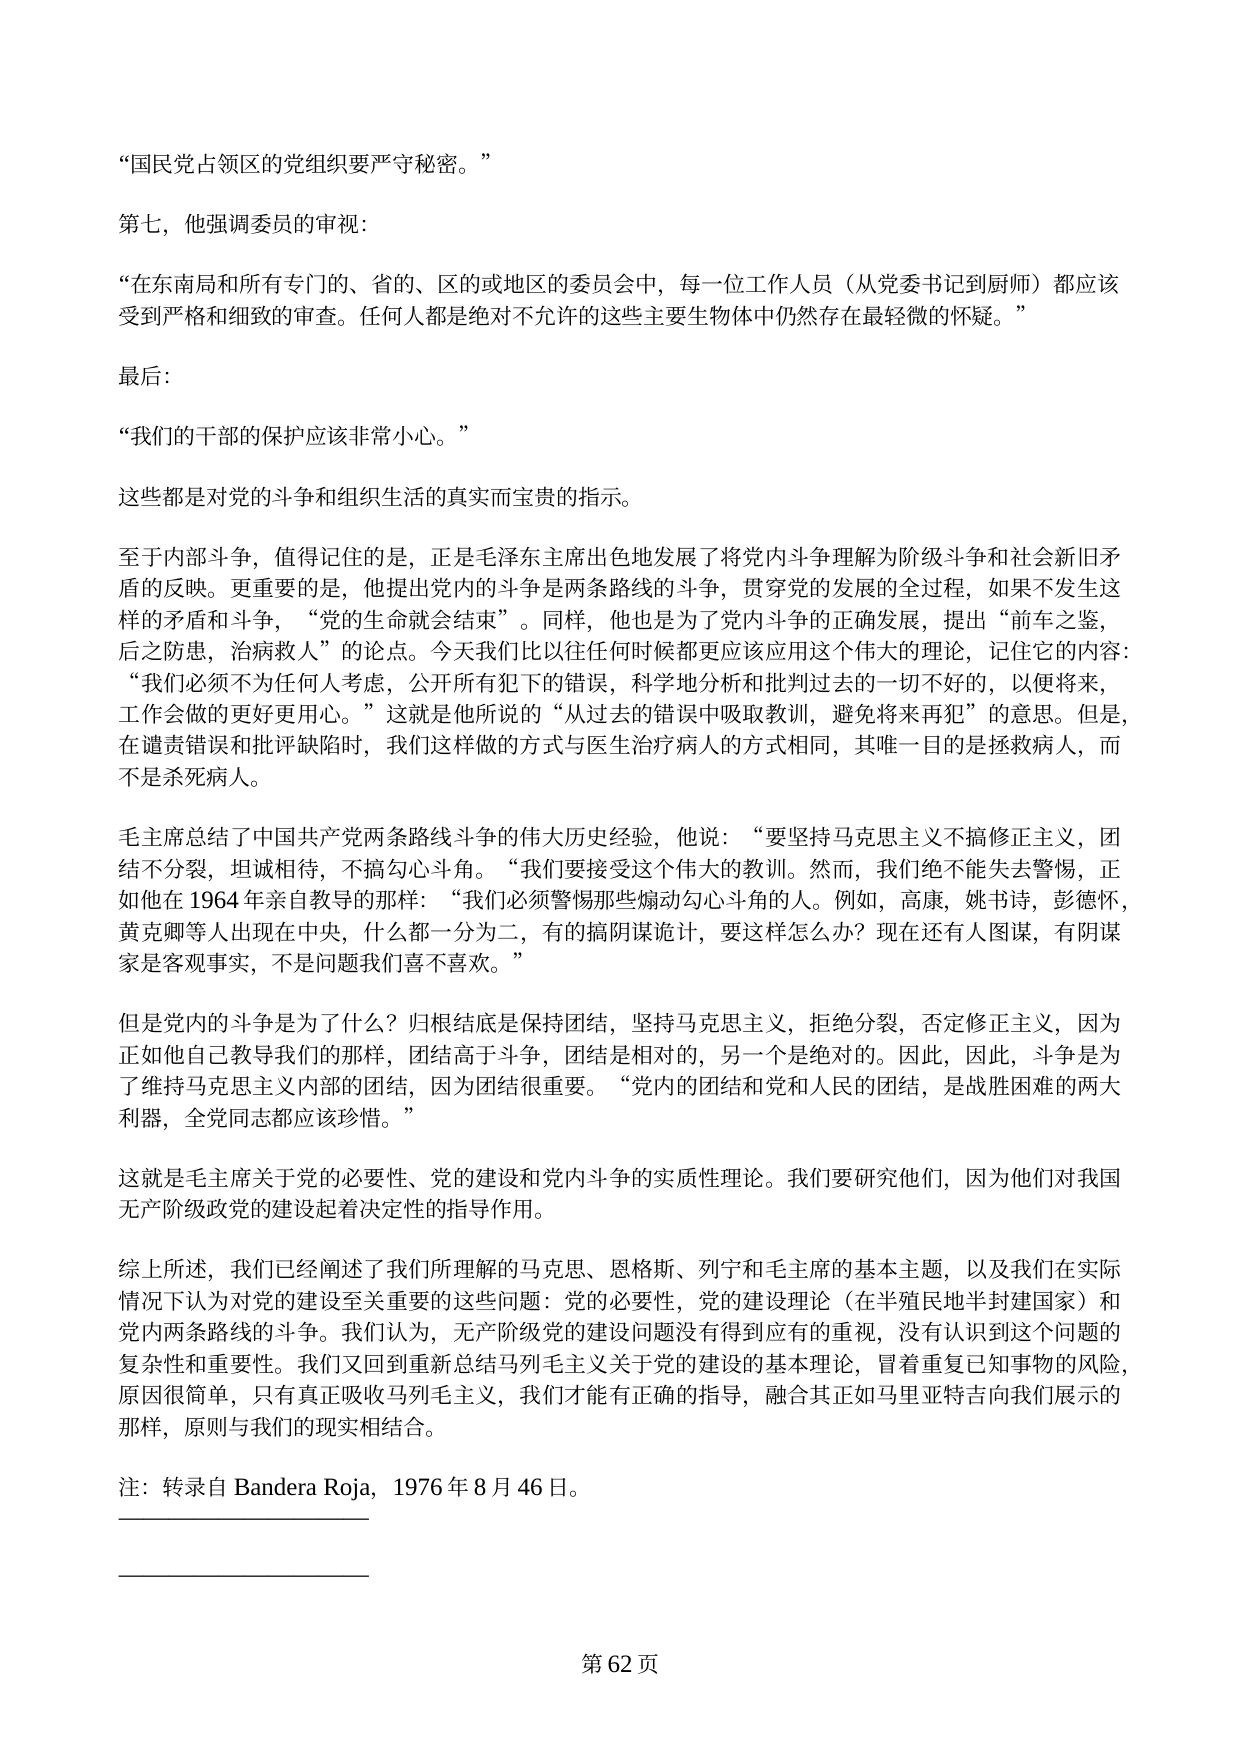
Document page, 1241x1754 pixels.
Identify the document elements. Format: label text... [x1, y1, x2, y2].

text 这就是毛主席关于党的必要性、党的建设和党内斗争的实质性理论。我们要研究他们，因为他们对我国无产阶级政党的建设起着决定性的指导作用。 [118, 1161, 1122, 1224]
text 注：转录自 Bandera Roja，1976年8月46日。 [118, 1470, 1122, 1502]
text 第七，他强调委员的审视： [118, 207, 1122, 239]
text 但是党内的斗争是为了什么？归根结底是保持团结，坚持马克思主义，拒绝分裂，否定修正主义，因为正如他自己教导我们的那样，团结高于斗争，团结是相对的，另一个是绝对的。因此，因此，斗争是为了维持马克思主义内部的团结，因为团结很重要。“党内的团结和党和人民的团结，是战胜困难的两大利器，全党同志都应该珍惜。” [118, 1006, 1122, 1132]
text 至于内部斗争，值得记住的是，正是毛泽东主席出色地发展了将党内斗争理解为阶级斗争和社会新旧矛盾的反映。更重要的是，他提出党内的斗争是两条路线的斗争，贯穿党的发展的全过程，如果不发生这样的矛盾和斗争，“党的生命就会结束”。同样，他也是为了党内斗争的正确发展，提出“前车之鉴，后之防患，治病救人”的论点。今天我们比以往任何时候都更应该应用这个伟大的理论，记住它的内容：“我们必须不为任何人考虑，公开所有犯下的错误，科学地分析和批判过去的一切不好的，以便将来，工作会做的更好更用心。”这就是他所说的“从过去的错误中吸取教训，避免将来再犯”的意思。但是，在谴责错误和批评缺陷时，我们这样做的方式与医生治疗病人的方式相同，其唯一目的是拯救病人，而不是杀死病人。 [118, 540, 1122, 792]
text “我们的干部的保护应该非常小心。” [118, 419, 1122, 451]
text 综上所述，我们已经阐述了我们所理解的马克思、恩格斯、列宁和毛主席的基本主题，以及我们在实际情况下认为对党的建设至关重要的这些问题：党的必要性，党的建设理论（在半殖民地半封建国家）和党内两条路线的斗争。我们认为，无产阶级党的建设问题没有得到应有的重视，没有认识到这个问题的复杂性和重要性。我们又回到重新总结马列毛主义关于党的建设的基本理论，冒着重复已知事物的风险，原因很简单，只有真正吸收马列毛主义，我们才能有正确的指导，融合其正如马里亚特吉向我们展示的那样，原则与我们的现实相结合。 [118, 1253, 1122, 1441]
text 毛主席总结了中国共产党两条路线斗争的伟大历史经验，他说：“要坚持马克思主义不搞修正主义，团结不分裂，坦诚相待，不搞勾心斗角。“我们要接受这个伟大的教训。然而，我们绝不能失去警惕，正如他在1964年亲自教导的那样：“我们必须警惕那些煽动勾心斗角的人。例如，高康，姚书诗，彭德怀，黄克卿等人出现在中央，什么都一分为二，有的搞阴谋诡计，要这样怎么办？现在还有人图谋，有阴谋家是客观事实，不是问题我们喜不喜欢。” [118, 820, 1122, 978]
text “在东南局和所有专门的、省的、区的或地区的委员会中，每一位工作人员（从党委书记到厨师）都应该受到严格和细致的审查。任何人都是绝对不允许的这些主要生物体中仍然存在最轻微的怀疑。” [118, 268, 1122, 331]
text —————————— [118, 1502, 1122, 1530]
text 这些都是对党的斗争和组织生活的真实而宝贵的指示。 [118, 480, 1122, 511]
text —————————— [118, 1559, 1122, 1588]
text 最后： [118, 359, 1122, 391]
text “国民党占领区的党组织要严守秘密。” [118, 147, 1122, 179]
